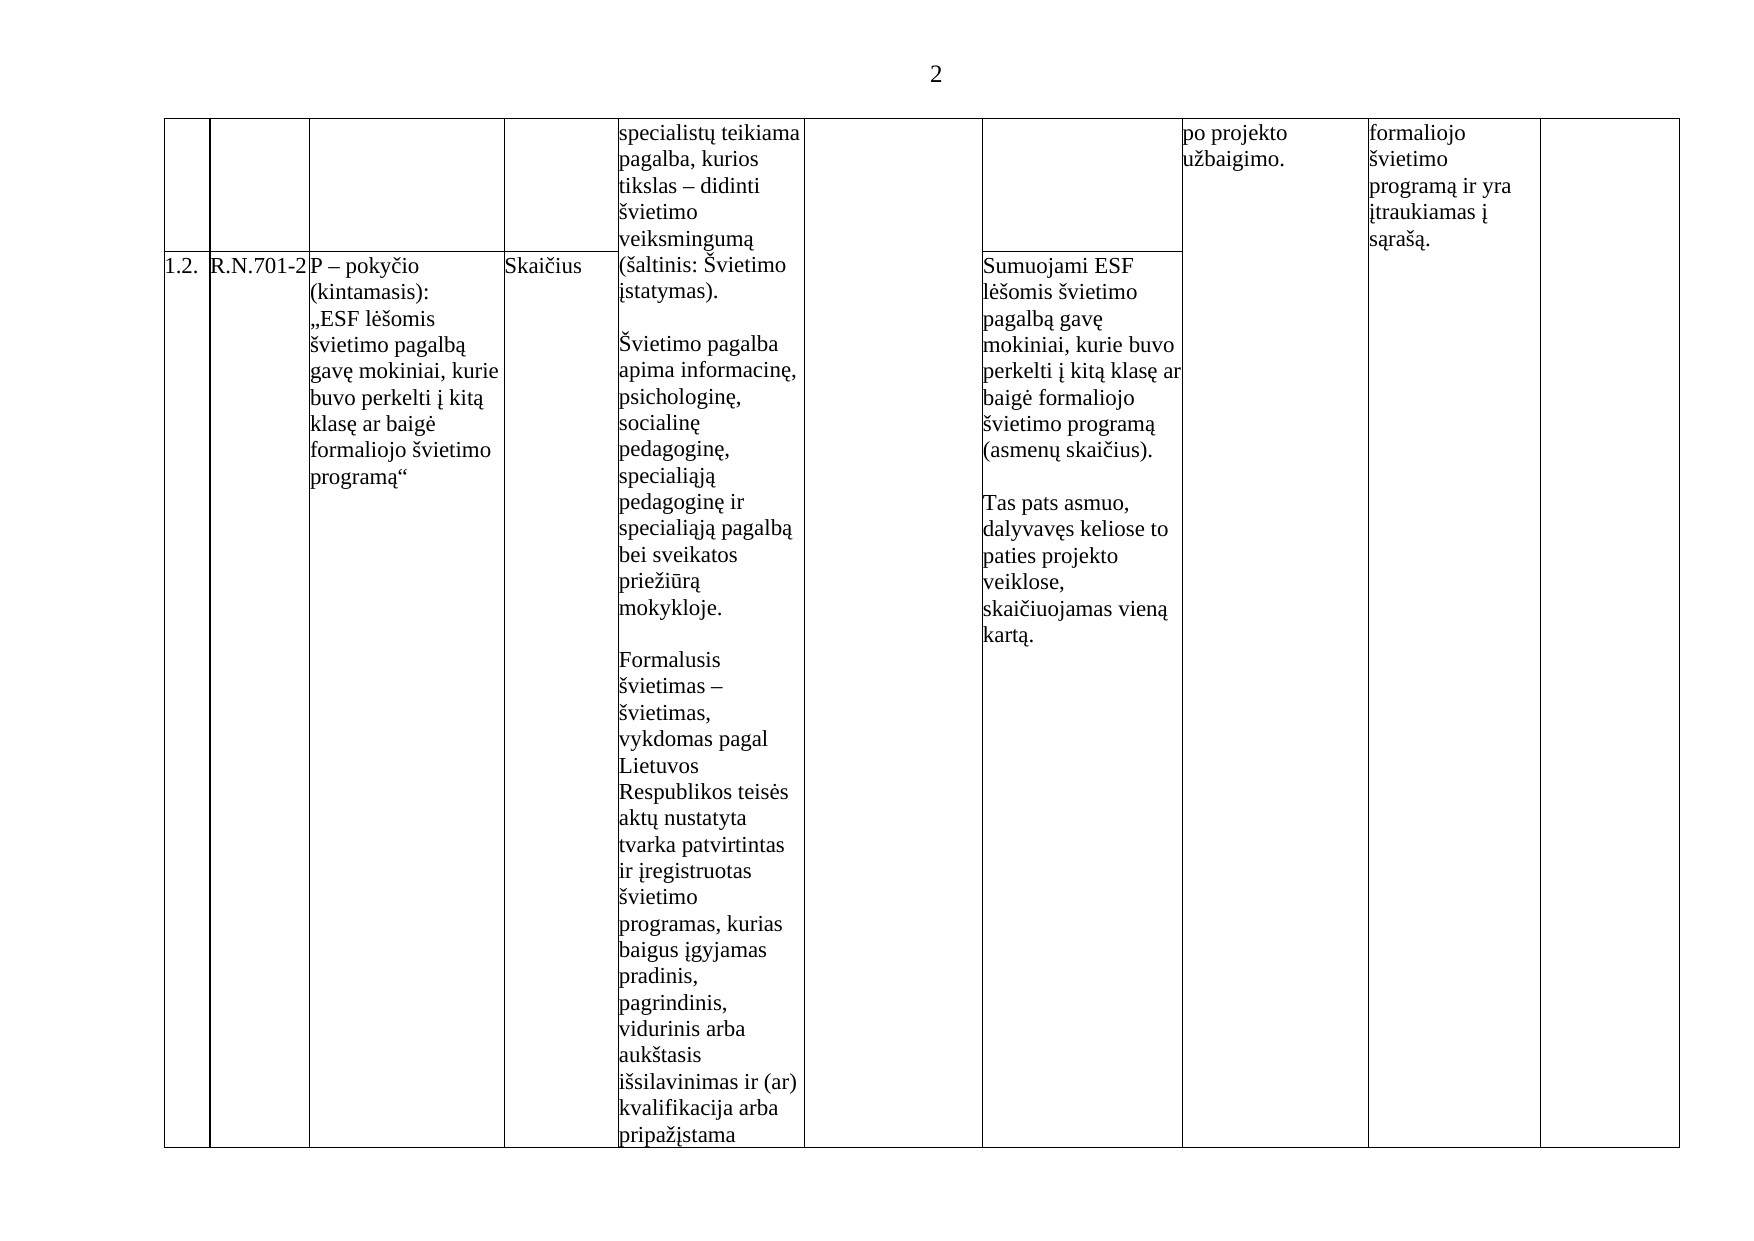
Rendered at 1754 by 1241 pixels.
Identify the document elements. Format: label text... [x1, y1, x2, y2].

table_cell [165, 119, 209, 251]
table_cell [310, 119, 504, 251]
table_cell po projekto užbaigimo. [1183, 119, 1368, 1147]
table_cell 1.2. [165, 252, 209, 1147]
table_cell Skaičius [505, 252, 618, 1147]
table_cell formaliojo švietimo programą ir yra įtraukiamas į sąrašą. [1369, 119, 1540, 1147]
table_cell [1541, 119, 1679, 1147]
table_cell P – pokyčio (kintamasis): „ESF lėšomis švietimo pagalbą gavę mokiniai, kurie buvo perkelti į kitą klasę ar baigė formaliojo švietimo programą“ [310, 252, 504, 1147]
table_cell Sumuojami ESF lėšomis švietimo pagalbą gavę mokiniai, kurie buvo perkelti į kitą klasę ar baigė formaliojo švietimo programą (asmenų skaičius). Tas pats asmuo, dalyvavęs keliose to paties projekto veiklose, skaičiuojamas vieną kartą. [983, 252, 1182, 1147]
table_cell [983, 119, 1182, 251]
table_cell [505, 119, 618, 251]
table_cell [805, 119, 982, 1147]
table_cell [211, 119, 309, 251]
table_cell specialistų teikiama pagalba, kurios tikslas – didinti švietimo veiksmingumą (šaltinis: Švietimo įstatymas). Švietimo pagalba apima informacinę, psichologinę, socialinę pedagoginę, specialiąją pedagoginę ir specialiąją pagalbą bei sveikatos priežiūrą mokykloje. Formalusis švietimas – švietimas, vykdomas pagal Lietuvos Respublikos teisės aktų nustatyta tvarka patvirtintas ir įregistruotas švietimo programas, kurias baigus įgyjamas pradinis, pagrindinis, vidurinis arba aukštasis išsilavinimas ir (ar) kvalifikacija arba pripažįstama [619, 119, 804, 1147]
table_cell R.N.701-2 [211, 252, 309, 1147]
